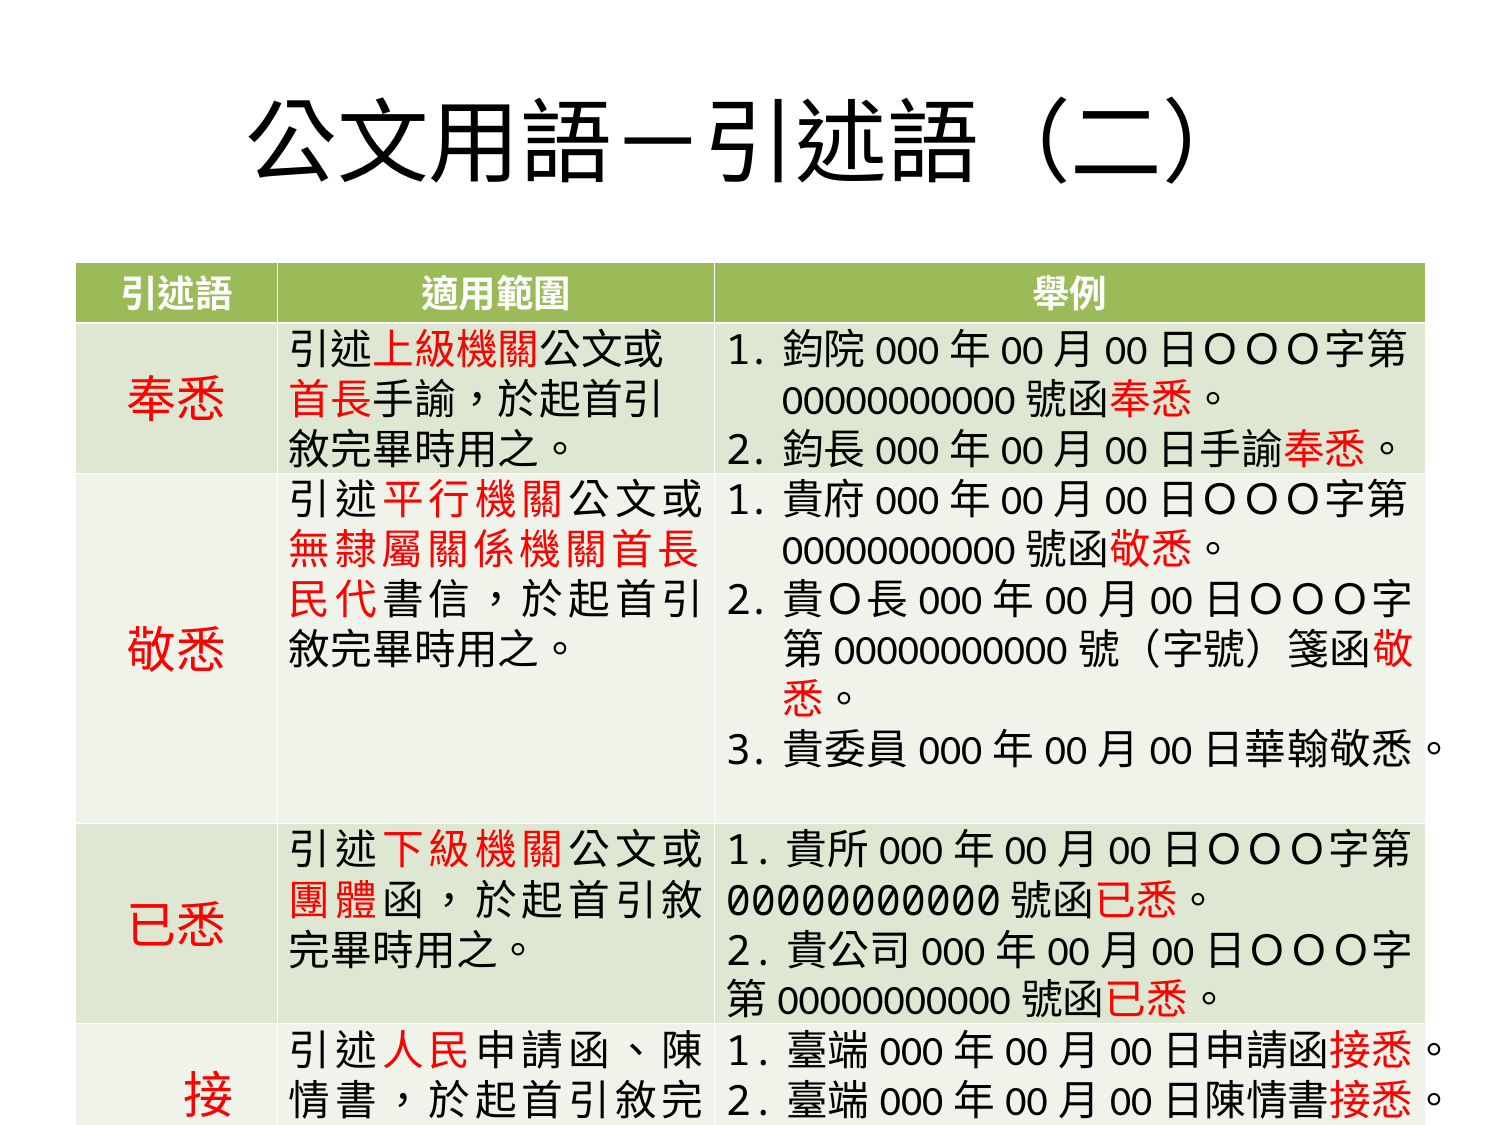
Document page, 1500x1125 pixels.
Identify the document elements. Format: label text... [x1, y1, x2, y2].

table_cell 引述人民申請函、陳情書，於起首引敘完畢時用之。 [278, 1024, 714, 1125]
table_header 適用範圍 [278, 263, 714, 322]
table_cell 已悉 [76, 824, 277, 1023]
table_cell 引述下級機關公文或團體函，於起首引敘完畢時用之。 [278, 824, 714, 1023]
table_cell 敬悉 [76, 474, 277, 823]
table_cell 鈞院000年00月00日ＯＯＯ字第00000000000號函奉悉。 鈞長000年00月00日手諭奉悉。 [715, 324, 1425, 473]
table_cell 引述上級機關公文或首長手諭，於起首引敘完畢時用之。 [278, 324, 714, 473]
table_header 引述語 [76, 263, 277, 322]
table_cell 貴府000年00月00日ＯＯＯ字第00000000000號函敬悉。 貴Ｏ長000年00月00日ＯＯＯ字第00000000000號（字號）箋函敬悉。 貴委員000年00月00日華翰敬悉。 [715, 474, 1425, 823]
table_cell 奉悉 [76, 324, 277, 473]
title 公文用語－引述語（二） [75, 45, 1426, 233]
table_cell 1.貴所000年00月00日ＯＯＯ字第 00000000000號函已悉。 2.貴公司000年00月00日ＯＯＯ字第00000000000號函已悉。 [715, 824, 1425, 1023]
table_cell 接悉 [76, 1024, 277, 1125]
table_cell 1.臺端000年00月00日申請函接悉。 2.臺端000年00月00日陳情書接悉。 [715, 1024, 1425, 1125]
table_cell 引述平行機關公文或無隸屬關係機關首長、民代書信，於起首引敘完畢時用之。 [278, 474, 714, 823]
table_header 舉例 [715, 263, 1425, 322]
